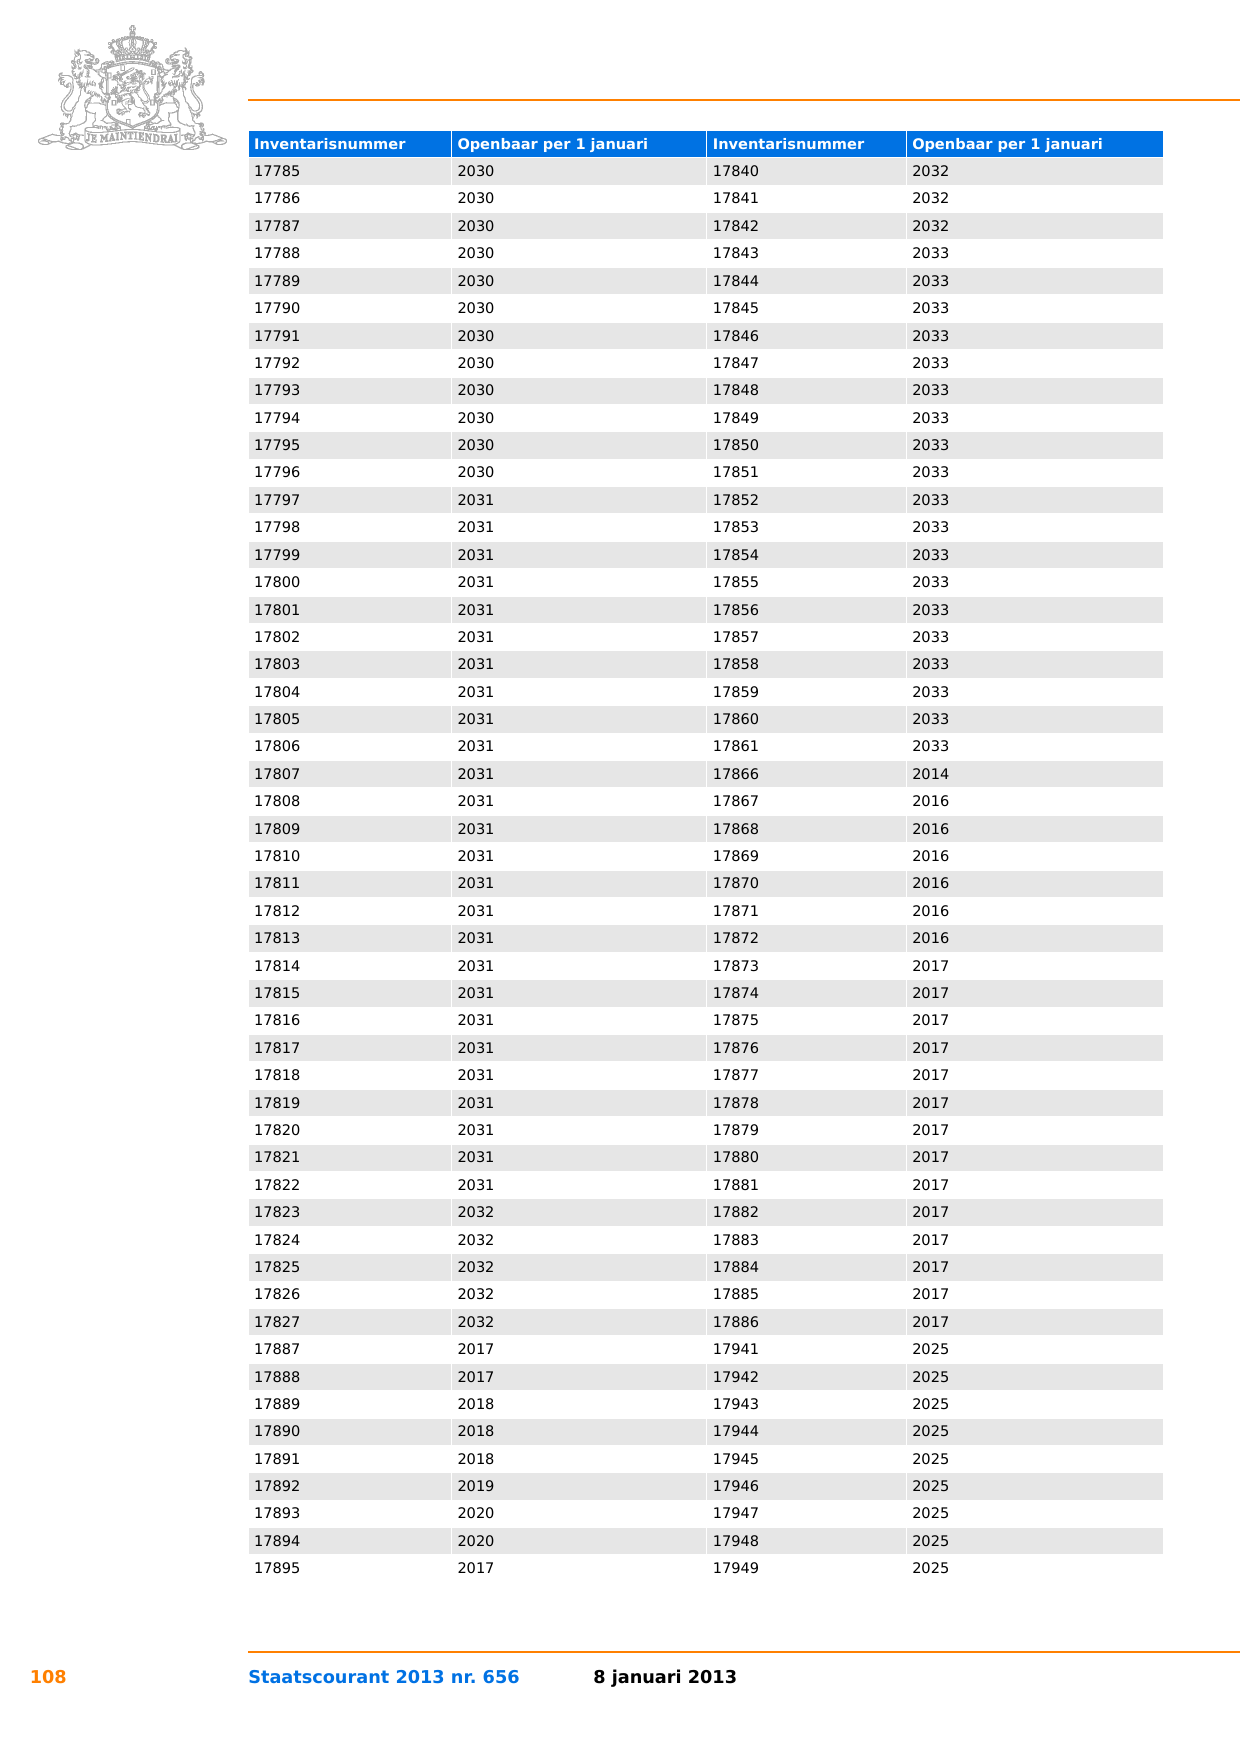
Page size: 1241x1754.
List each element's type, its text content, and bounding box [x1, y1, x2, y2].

table_cell 2025 [907, 1528, 1163, 1554]
table_cell 2031 [452, 1145, 706, 1171]
table_cell 2017 [452, 1364, 706, 1390]
table_cell 2033 [907, 569, 1163, 596]
table_cell 2031 [452, 871, 706, 897]
table_cell 2031 [452, 487, 706, 513]
table_cell 17946 [707, 1473, 906, 1500]
table_cell 2031 [452, 925, 706, 952]
table_cell 17840 [707, 158, 906, 185]
table_cell 17852 [707, 487, 906, 513]
table_cell 17891 [249, 1446, 451, 1472]
table_cell 17861 [707, 734, 906, 760]
table_cell 17797 [249, 487, 451, 513]
table_cell 2033 [907, 624, 1163, 650]
table_cell 17819 [249, 1090, 451, 1116]
table_cell 17803 [249, 651, 451, 678]
table_cell 2017 [907, 953, 1163, 979]
table_cell 17845 [707, 295, 906, 322]
table_cell 2016 [907, 816, 1163, 842]
table_cell 17873 [707, 953, 906, 979]
table_cell 17790 [249, 295, 451, 322]
table_cell 2017 [452, 1556, 706, 1582]
table_cell 2017 [907, 1227, 1163, 1253]
table_cell 2025 [907, 1556, 1163, 1582]
table_cell 17827 [249, 1309, 451, 1335]
table_cell 2018 [452, 1446, 706, 1472]
table_cell 17823 [249, 1199, 451, 1226]
table_cell 2031 [452, 597, 706, 623]
table_cell 17802 [249, 624, 451, 650]
table_cell 2016 [907, 843, 1163, 869]
table_cell 2030 [452, 295, 706, 322]
table_cell 17941 [707, 1336, 906, 1363]
table_cell 2032 [907, 213, 1163, 239]
table_cell 2033 [907, 542, 1163, 568]
table_cell 2030 [452, 186, 706, 212]
table_cell 2033 [907, 350, 1163, 376]
table_cell 17859 [707, 679, 906, 705]
table_cell 2025 [907, 1419, 1163, 1445]
table_cell 17947 [707, 1501, 906, 1527]
table_cell 2025 [907, 1364, 1163, 1390]
table_cell 17871 [707, 898, 906, 924]
table_cell 2030 [452, 432, 706, 459]
table_cell 2017 [907, 1199, 1163, 1226]
table_cell 2031 [452, 816, 706, 842]
table_cell 17874 [707, 980, 906, 1007]
table_cell 2019 [452, 1473, 706, 1500]
table_cell 2017 [907, 1090, 1163, 1116]
table_cell 2033 [907, 268, 1163, 294]
table_cell 2032 [452, 1227, 706, 1253]
table_cell 17818 [249, 1063, 451, 1089]
table_cell 2017 [907, 1282, 1163, 1308]
table_cell 2018 [452, 1419, 706, 1445]
table_cell 17805 [249, 706, 451, 733]
table_cell 2031 [452, 706, 706, 733]
table_cell 17811 [249, 871, 451, 897]
table_cell 2025 [907, 1391, 1163, 1417]
table_cell 17841 [707, 186, 906, 212]
table_cell 2016 [907, 898, 1163, 924]
table_cell 17815 [249, 980, 451, 1007]
table_cell 2017 [907, 1117, 1163, 1143]
table_cell 17855 [707, 569, 906, 596]
table_cell 2017 [907, 1309, 1163, 1335]
table_cell 17821 [249, 1145, 451, 1171]
table_cell 2017 [452, 1336, 706, 1363]
table_cell 17786 [249, 186, 451, 212]
table_cell 2025 [907, 1501, 1163, 1527]
table_cell 2033 [907, 241, 1163, 267]
table_cell 17949 [707, 1556, 906, 1582]
table_cell 2017 [907, 1008, 1163, 1034]
table_cell 17945 [707, 1446, 906, 1472]
table_cell 2017 [907, 1035, 1163, 1061]
table_cell 2030 [452, 405, 706, 431]
table_cell 2025 [907, 1336, 1163, 1363]
table_cell 2030 [452, 158, 706, 185]
table_cell 17854 [707, 542, 906, 568]
table_cell 2031 [452, 624, 706, 650]
table_cell 2031 [452, 1117, 706, 1143]
table_cell 17792 [249, 350, 451, 376]
table_cell 2032 [452, 1282, 706, 1308]
table_cell 17808 [249, 789, 451, 815]
table_cell 17794 [249, 405, 451, 431]
table_cell 17893 [249, 1501, 451, 1527]
table_cell 2020 [452, 1501, 706, 1527]
table_cell 17816 [249, 1008, 451, 1034]
table_cell 17895 [249, 1556, 451, 1582]
table_cell 2031 [452, 651, 706, 678]
table_cell 17787 [249, 213, 451, 239]
table_cell 17860 [707, 706, 906, 733]
table_cell 2031 [452, 1035, 706, 1061]
table_cell 2030 [452, 323, 706, 349]
table_cell 2020 [452, 1528, 706, 1554]
table_cell 17866 [707, 761, 906, 787]
table_cell 17875 [707, 1008, 906, 1034]
table_cell 17843 [707, 241, 906, 267]
picture [38, 25, 227, 150]
table_cell 17844 [707, 268, 906, 294]
table_cell 17848 [707, 378, 906, 404]
table_cell 2016 [907, 789, 1163, 815]
table_cell 17842 [707, 213, 906, 239]
table_cell 17894 [249, 1528, 451, 1554]
table_cell 2016 [907, 871, 1163, 897]
table_cell 17880 [707, 1145, 906, 1171]
table_cell 17825 [249, 1254, 451, 1281]
table_cell 17883 [707, 1227, 906, 1253]
table_cell 17857 [707, 624, 906, 650]
table_cell 17890 [249, 1419, 451, 1445]
table_cell 17889 [249, 1391, 451, 1417]
table_header Inventarisnummer [249, 131, 451, 157]
table_cell 2031 [452, 953, 706, 979]
table_cell 2031 [452, 1172, 706, 1198]
table_cell 17858 [707, 651, 906, 678]
table_cell 2017 [907, 1254, 1163, 1281]
table_cell 17856 [707, 597, 906, 623]
table_cell 2031 [452, 515, 706, 541]
table_cell 17881 [707, 1172, 906, 1198]
table_cell 17892 [249, 1473, 451, 1500]
table_cell 17887 [249, 1336, 451, 1363]
table_cell 17798 [249, 515, 451, 541]
table_cell 2033 [907, 432, 1163, 459]
table_cell 2030 [452, 268, 706, 294]
table_cell 2030 [452, 350, 706, 376]
table_header Inventarisnummer [707, 131, 906, 157]
table_cell 17870 [707, 871, 906, 897]
table_cell 2031 [452, 898, 706, 924]
table_cell 17882 [707, 1199, 906, 1226]
table_cell 17942 [707, 1364, 906, 1390]
table_cell 2031 [452, 1063, 706, 1089]
table_cell 2033 [907, 597, 1163, 623]
table_cell 17886 [707, 1309, 906, 1335]
table_cell 17884 [707, 1254, 906, 1281]
table_cell 2033 [907, 487, 1163, 513]
table_cell 17867 [707, 789, 906, 815]
table_cell 2032 [452, 1254, 706, 1281]
table_cell 17807 [249, 761, 451, 787]
table_cell 2033 [907, 323, 1163, 349]
table_cell 2025 [907, 1473, 1163, 1500]
table_cell 17878 [707, 1090, 906, 1116]
table_cell 17800 [249, 569, 451, 596]
table_cell 17799 [249, 542, 451, 568]
table_cell 2016 [907, 925, 1163, 952]
table_cell 17851 [707, 460, 906, 486]
table_cell 2033 [907, 734, 1163, 760]
table_cell 2031 [452, 734, 706, 760]
table_cell 2030 [452, 378, 706, 404]
table_cell 2033 [907, 378, 1163, 404]
table_cell 2031 [452, 761, 706, 787]
table_cell 17944 [707, 1419, 906, 1445]
table_cell 2017 [907, 980, 1163, 1007]
table_cell 17810 [249, 843, 451, 869]
table_cell 2032 [452, 1309, 706, 1335]
table_header Openbaar per 1 januari [907, 131, 1163, 157]
table_cell 2030 [452, 213, 706, 239]
table_cell 17869 [707, 843, 906, 869]
table_cell 17850 [707, 432, 906, 459]
table_cell 2030 [452, 241, 706, 267]
table_cell 2025 [907, 1446, 1163, 1472]
table_cell 17948 [707, 1528, 906, 1554]
table_cell 2031 [452, 843, 706, 869]
table_cell 17801 [249, 597, 451, 623]
table_cell 2031 [452, 1090, 706, 1116]
table_cell 17788 [249, 241, 451, 267]
table_cell 2033 [907, 295, 1163, 322]
table_cell 17868 [707, 816, 906, 842]
table_cell 2032 [907, 186, 1163, 212]
table_cell 17879 [707, 1117, 906, 1143]
table_cell 2033 [907, 651, 1163, 678]
table_cell 2031 [452, 542, 706, 568]
table_cell 2014 [907, 761, 1163, 787]
table_cell 2031 [452, 1008, 706, 1034]
table_cell 17785 [249, 158, 451, 185]
table_cell 17943 [707, 1391, 906, 1417]
table_cell 2030 [452, 460, 706, 486]
table_cell 2032 [452, 1199, 706, 1226]
table_cell 2032 [907, 158, 1163, 185]
table_cell 17824 [249, 1227, 451, 1253]
table_cell 2018 [452, 1391, 706, 1417]
table_cell 17817 [249, 1035, 451, 1061]
table_cell 2033 [907, 515, 1163, 541]
table_cell 17822 [249, 1172, 451, 1198]
table_cell 2017 [907, 1145, 1163, 1171]
table_cell 17814 [249, 953, 451, 979]
table_cell 17793 [249, 378, 451, 404]
table_cell 17877 [707, 1063, 906, 1089]
table_cell 17812 [249, 898, 451, 924]
table_cell 2033 [907, 679, 1163, 705]
table_cell 17885 [707, 1282, 906, 1308]
table_cell 17876 [707, 1035, 906, 1061]
table_cell 2031 [452, 569, 706, 596]
table_cell 17847 [707, 350, 906, 376]
table_cell 17820 [249, 1117, 451, 1143]
table_cell 17791 [249, 323, 451, 349]
table_cell 2031 [452, 679, 706, 705]
table_cell 2031 [452, 789, 706, 815]
table_cell 17888 [249, 1364, 451, 1390]
table_cell 17789 [249, 268, 451, 294]
table_cell 17806 [249, 734, 451, 760]
table_cell 17846 [707, 323, 906, 349]
table_cell 2017 [907, 1063, 1163, 1089]
table_cell 17795 [249, 432, 451, 459]
table_cell 17853 [707, 515, 906, 541]
table_cell 17826 [249, 1282, 451, 1308]
table_cell 17813 [249, 925, 451, 952]
table_header Openbaar per 1 januari [452, 131, 706, 157]
table_cell 17849 [707, 405, 906, 431]
table_cell 17809 [249, 816, 451, 842]
table_cell 2033 [907, 460, 1163, 486]
table_cell 17872 [707, 925, 906, 952]
table_cell 2031 [452, 980, 706, 1007]
table_cell 2017 [907, 1172, 1163, 1198]
table_cell 17804 [249, 679, 451, 705]
table_cell 17796 [249, 460, 451, 486]
table_cell 2033 [907, 405, 1163, 431]
table_cell 2033 [907, 706, 1163, 733]
